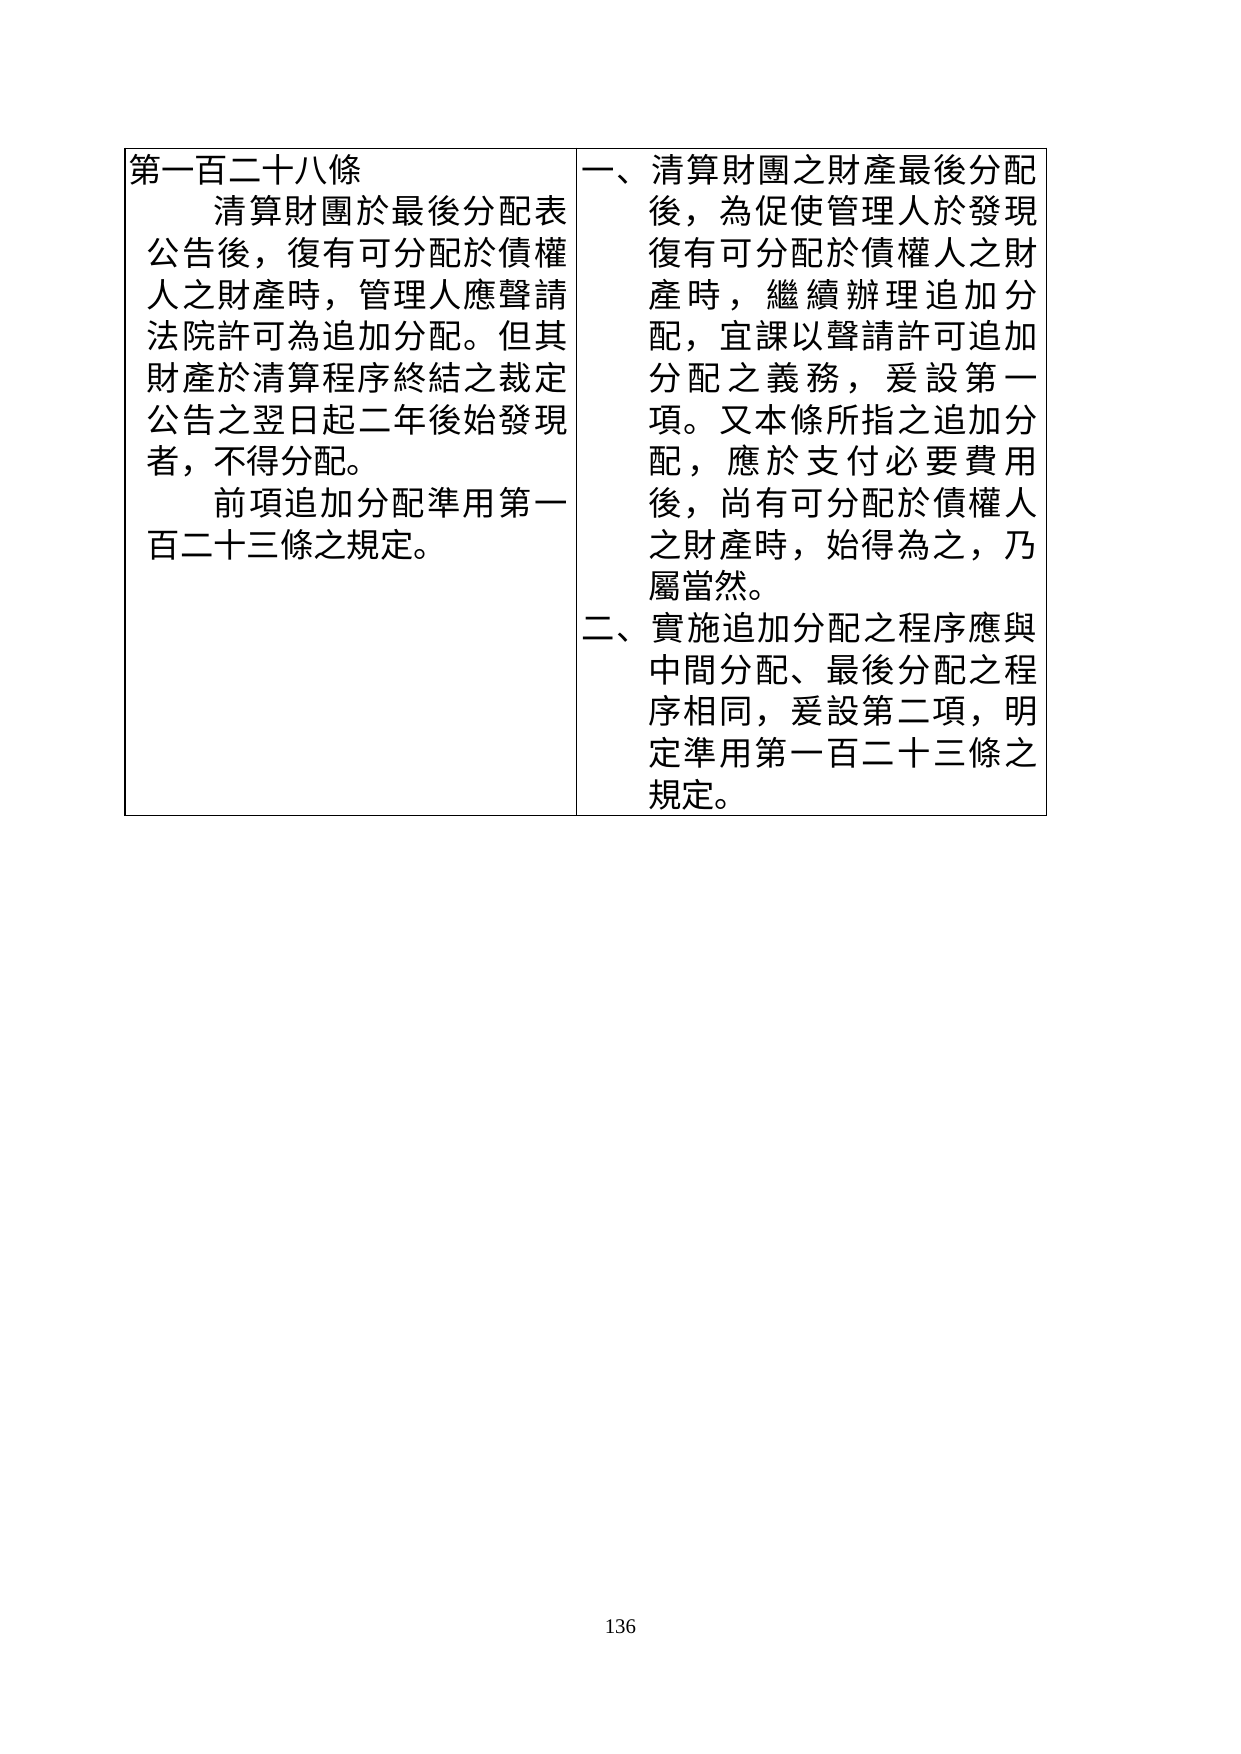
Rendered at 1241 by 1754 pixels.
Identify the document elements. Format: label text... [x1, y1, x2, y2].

table_cell 一、清算財團之財產最後分配後，為促使管理人於發現復有可分配於債權人之財產時，繼續辦理追加分配，宜課以聲請許可追加分配之義務，爰設第一項。又本條所指之追加分配，應於支付必要費用後，尚有可分配於債權人之財產時，始得為之，乃屬當然。 二、實施追加分配之程序應與中間分配、最後分配之程序相同，爰設第二項，明定準用第一百二十三條之規定。 [577, 149, 1046, 815]
table_cell 第一百二十八條 清算財團於最後分配表公告後，復有可分配於債權人之財產時，管理人應聲請法院許可為追加分配。但其財產於清算程序終結之裁定公告之翌日起二年後始發現者，不得分配。 前項追加分配準用第一百二十三條之規定。 [126, 149, 576, 815]
